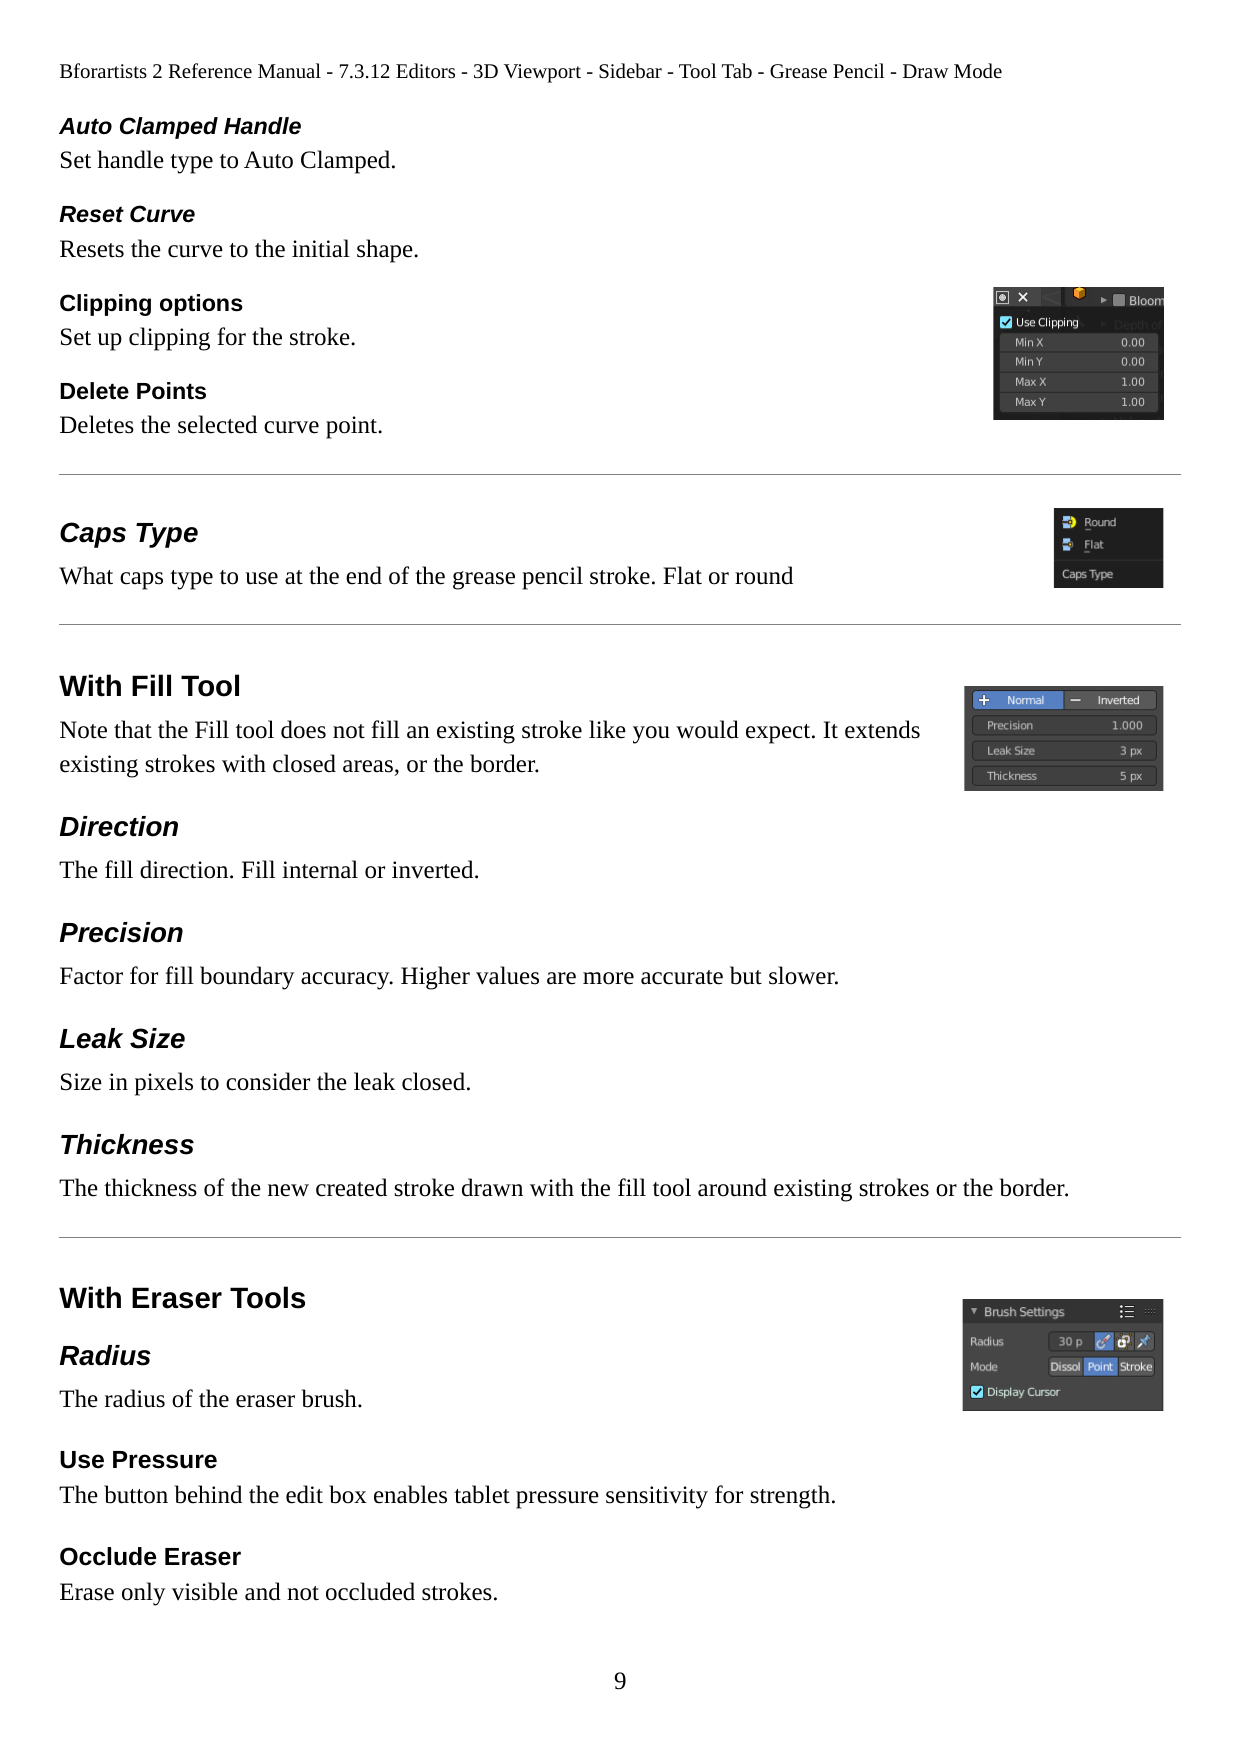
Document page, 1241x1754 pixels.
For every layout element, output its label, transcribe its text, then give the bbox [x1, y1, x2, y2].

subtitle Direction [59, 811, 1181, 843]
text Note that the Fill tool does not fill an existing stroke like you would expect. It extends existing strokes with closed areas, or the border. [59, 715, 964, 778]
subtitle Auto Clamped Handle [59, 113, 1181, 139]
picture [964, 686, 1164, 791]
subtitle [1164, 378, 1181, 404]
text Factor for fill boundary accuracy. Higher values are more accurate but slower. [59, 961, 1181, 990]
subtitle [1164, 1339, 1181, 1371]
text Set up clipping for the stroke. [59, 322, 993, 351]
subtitle Delete Points [59, 378, 993, 404]
subtitle Caps Type [59, 516, 1053, 548]
picture [962, 1299, 1164, 1411]
text The button behind the edit box enables tablet pressure sensitivity for strength. [59, 1480, 1181, 1509]
subtitle Occlude Eraser [59, 1542, 1181, 1570]
text What caps type to use at the end of the grease pencil stroke. Flat or round [59, 561, 1181, 589]
subtitle Use Pressure [59, 1446, 1181, 1474]
text Set handle type to Auto Clamped. [59, 146, 1181, 174]
text Resets the curve to the initial shape. [59, 234, 1181, 263]
text The fill direction. Fill internal or inverted. [59, 855, 1181, 884]
text Deletes the selected curve point. [59, 411, 1181, 439]
text Size in pixels to consider the leak closed. [59, 1067, 1181, 1096]
subtitle Leak Size [59, 1023, 1181, 1054]
subtitle [1164, 289, 1181, 316]
subtitle Reset Curve [59, 201, 1181, 228]
text The radius of the eraser brush. [59, 1384, 1181, 1413]
subtitle With Fill Tool [59, 668, 1181, 702]
picture [993, 287, 1164, 420]
subtitle Clipping options [59, 289, 993, 316]
subtitle Precision [59, 917, 1181, 949]
picture [1053, 508, 1164, 588]
text Erase only visible and not occluded strokes. [59, 1577, 1181, 1605]
subtitle With Eraser Tools [59, 1281, 1181, 1314]
subtitle [1164, 516, 1181, 548]
text The thickness of the new created stroke drawn with the fill tool around existing strokes or the border. [59, 1173, 1181, 1202]
subtitle Thickness [59, 1129, 1181, 1161]
subtitle Radius [59, 1339, 962, 1371]
